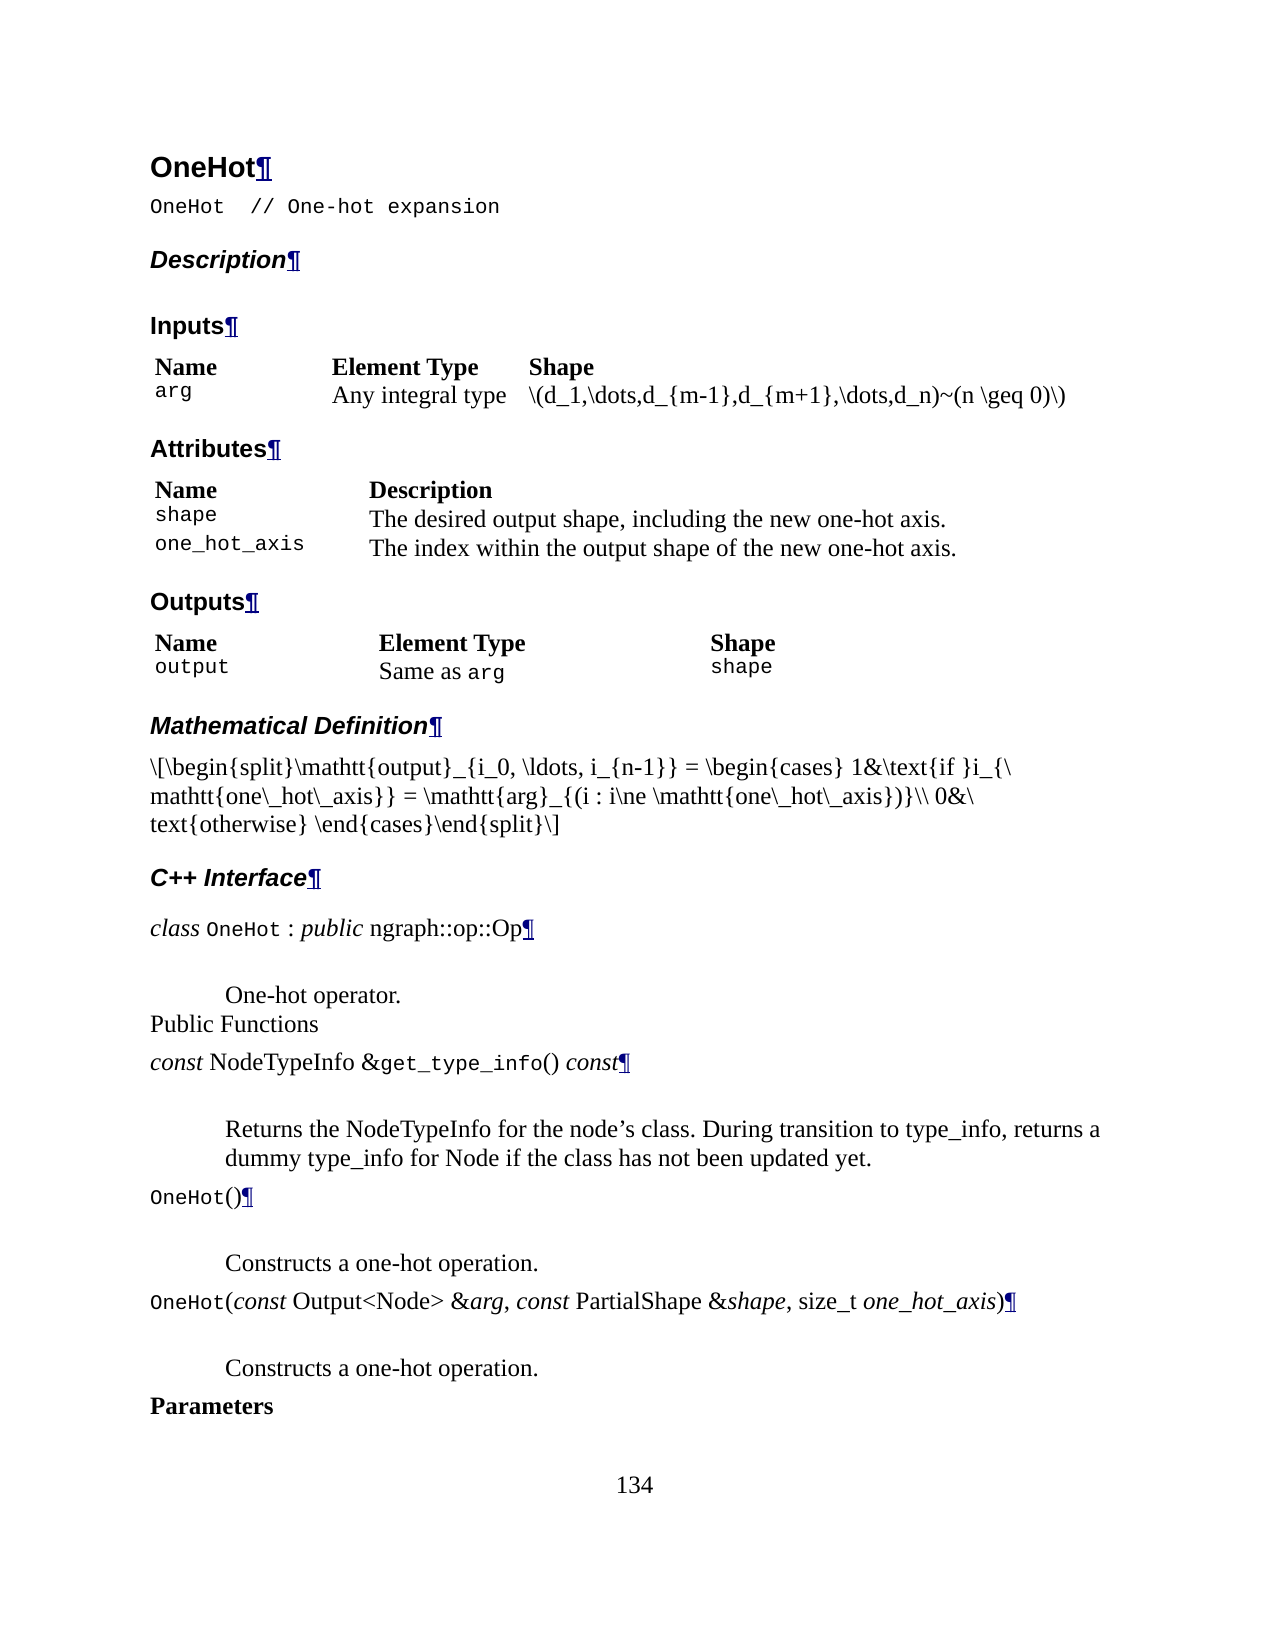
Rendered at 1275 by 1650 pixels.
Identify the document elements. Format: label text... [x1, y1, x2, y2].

text \[\begin{split}\mathtt{output}_{i_0, \ldots, i_{n-1}} = \begin{cases} 1&\text{if }i_{\mathtt{one\_hot\_axis}} = \mathtt{arg}_{(i : i\ne \mathtt{one\_hot\_axis})}\\ 0&\text{otherwise} \end{cases}\end{split}\] [150, 752, 1125, 838]
text Public Functions [150, 1009, 1125, 1038]
table_cell shape [150, 504, 364, 533]
text Returns the NodeTypeInfo for the node’s class. During transition to type_info, returns a dummy type_info for Node if the class has not been updated yet. [225, 1114, 1125, 1172]
table_header Name [150, 628, 374, 656]
text Parameters [150, 1391, 1125, 1419]
table_cell The index within the output shape of the new one-hot axis. [365, 533, 1125, 562]
table_cell one_hot_axis [150, 533, 364, 562]
table_cell Same as arg [374, 656, 706, 686]
table_header Shape [524, 352, 1125, 381]
table_header Element Type [374, 628, 706, 656]
subtitle C++ Interface¶ [150, 863, 1125, 892]
table_header Description [365, 475, 1125, 504]
text Constructs a one-hot operation. [225, 1248, 1125, 1277]
text class OneHot : public ngraph::op::Op¶ [150, 913, 1125, 972]
subtitle Attributes¶ [150, 434, 1125, 463]
text OneHot(const Output<Node> &arg, const PartialShape &shape, size_t one_hot_axis)¶ [150, 1286, 1125, 1344]
text OneHot()¶ [150, 1181, 1125, 1239]
text const NodeTypeInfo &get_type_info() const¶ [150, 1047, 1125, 1105]
table_cell The desired output shape, including the new one-hot axis. [365, 504, 1125, 533]
subtitle Outputs¶ [150, 587, 1125, 615]
table_cell shape [706, 656, 1125, 686]
table_cell Any integral type [327, 381, 524, 409]
table_cell output [150, 656, 374, 686]
table_header Name [150, 475, 364, 504]
table_header Element Type [327, 352, 524, 381]
text Constructs a one-hot operation. [225, 1353, 1125, 1382]
table_header Name [150, 352, 327, 381]
table_cell \(d_1,\dots,d_{m-1},d_{m+1},\dots,d_n)~(n \geq 0)\) [524, 381, 1125, 409]
subtitle Mathematical Definition¶ [150, 711, 1125, 739]
table_header Shape [706, 628, 1125, 656]
subtitle OneHot¶ [150, 150, 1125, 183]
subtitle Inputs¶ [150, 311, 1125, 339]
text OneHot // One-hot expansion [150, 196, 1125, 220]
text One-hot operator. [225, 981, 1125, 1009]
subtitle Description¶ [150, 245, 1125, 273]
table_cell arg [150, 381, 327, 409]
